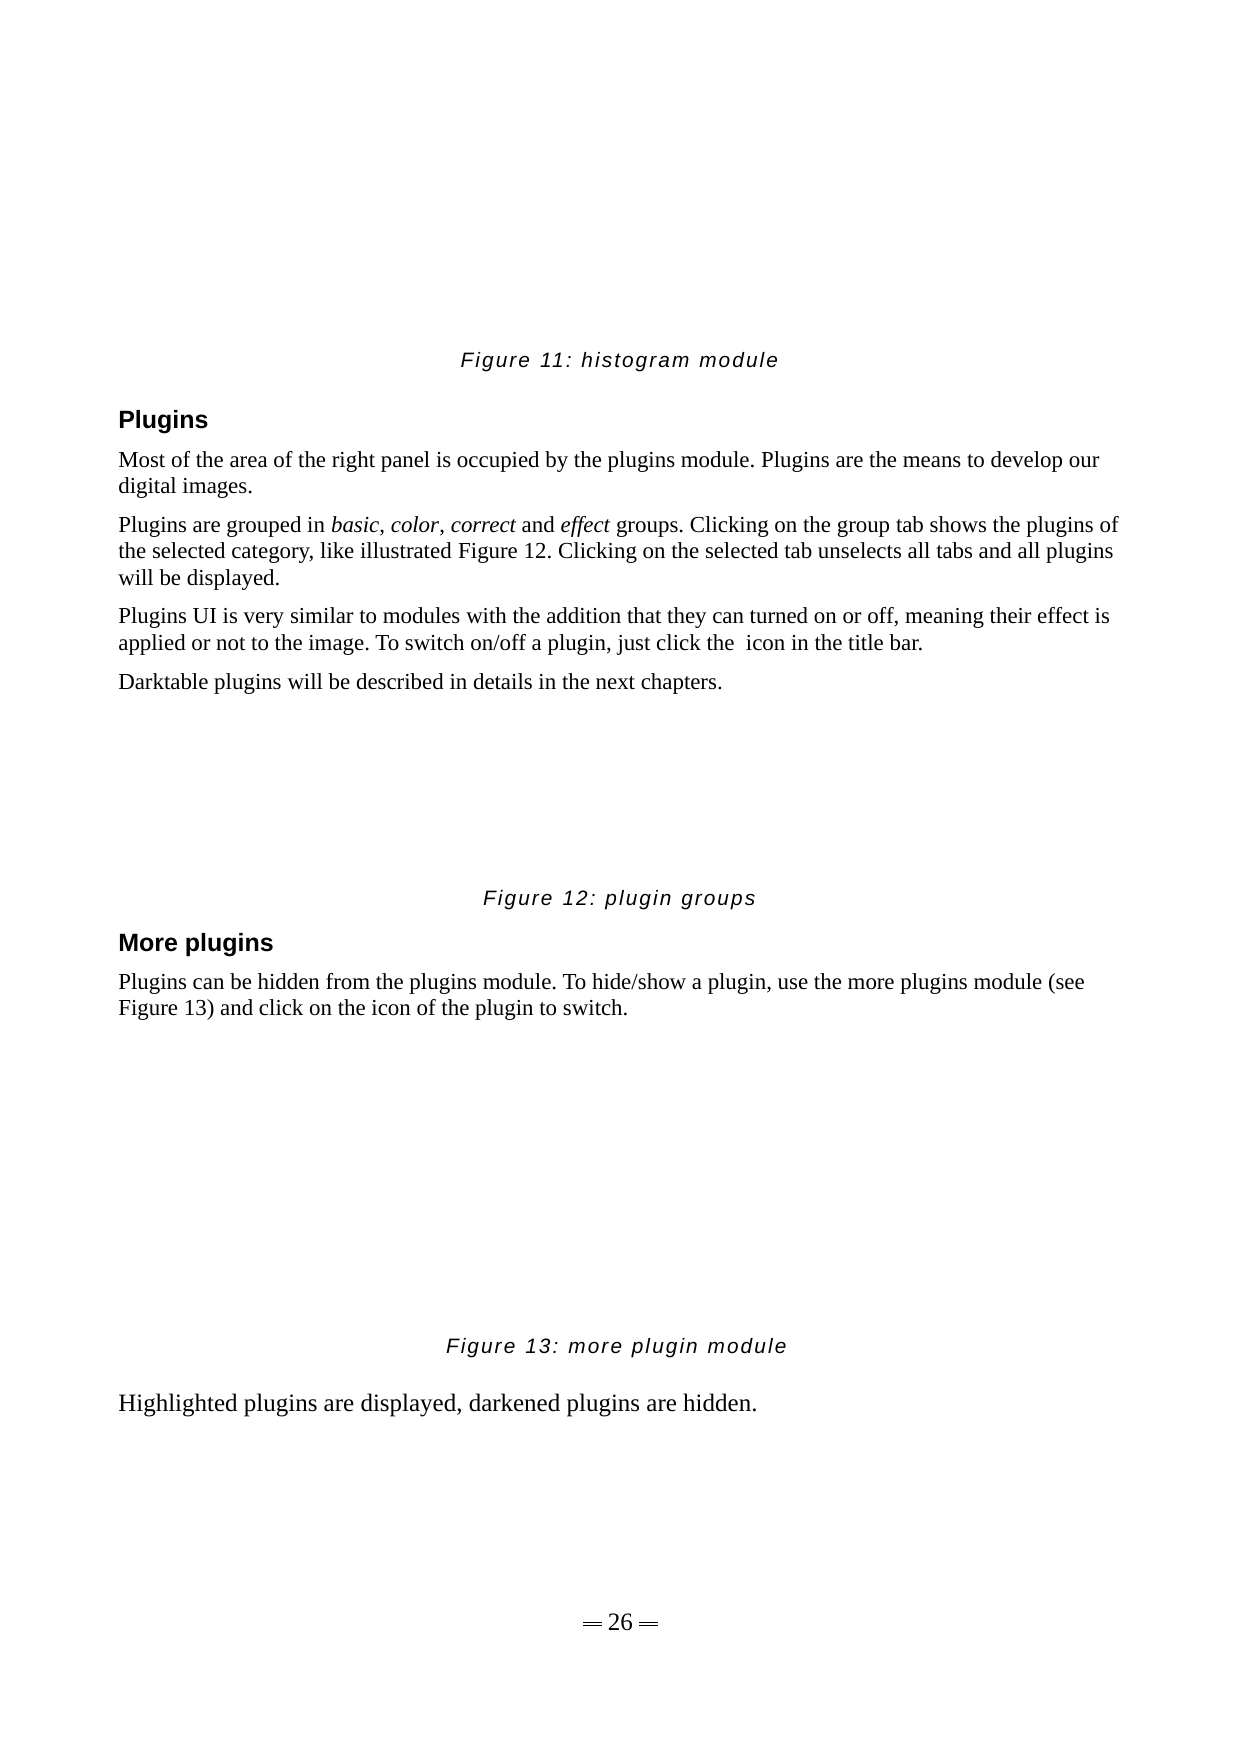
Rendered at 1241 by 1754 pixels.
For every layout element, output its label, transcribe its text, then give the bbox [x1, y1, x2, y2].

text Highlighted plugins are displayed, darkened plugins are hidden. [118, 1033, 1122, 1417]
text Figure 12: plugin groups [423, 719, 817, 910]
subtitle Plugins [118, 118, 1122, 434]
subtitle More plugins [118, 730, 1122, 956]
text Most of the area of the right panel is occupied by the plugins module. Plugins are the means to develop our digital images. [118, 446, 1122, 498]
text Figure 13: more plugin module [422, 1040, 812, 1358]
subtitle [423, 707, 817, 719]
text Plugins can be hidden from the plugins module. To hide/show a plugin, use the more plugins module (see Figure 13) and click on the icon of the plugin to switch. [118, 968, 1122, 1021]
text Plugins UI is very similar to modules with the addition that they can turned on or off, meaning their effect is applied or not to the image. To switch on/off a plugin, just click the icon in the title bar. [118, 602, 1122, 655]
text [422, 1028, 812, 1040]
text Figure 11: histogram module [164, 130, 1076, 372]
text Darktable plugins will be described in details in the next chapters. [118, 668, 1122, 694]
text Plugins are grouped in basic, color, correct and effect groups. Clicking on the group tab shows the plugins of the selected category, like illustrated Figure 12. Clicking on the selected tab unselects all tabs and all plugins will be displayed. [118, 511, 1122, 590]
